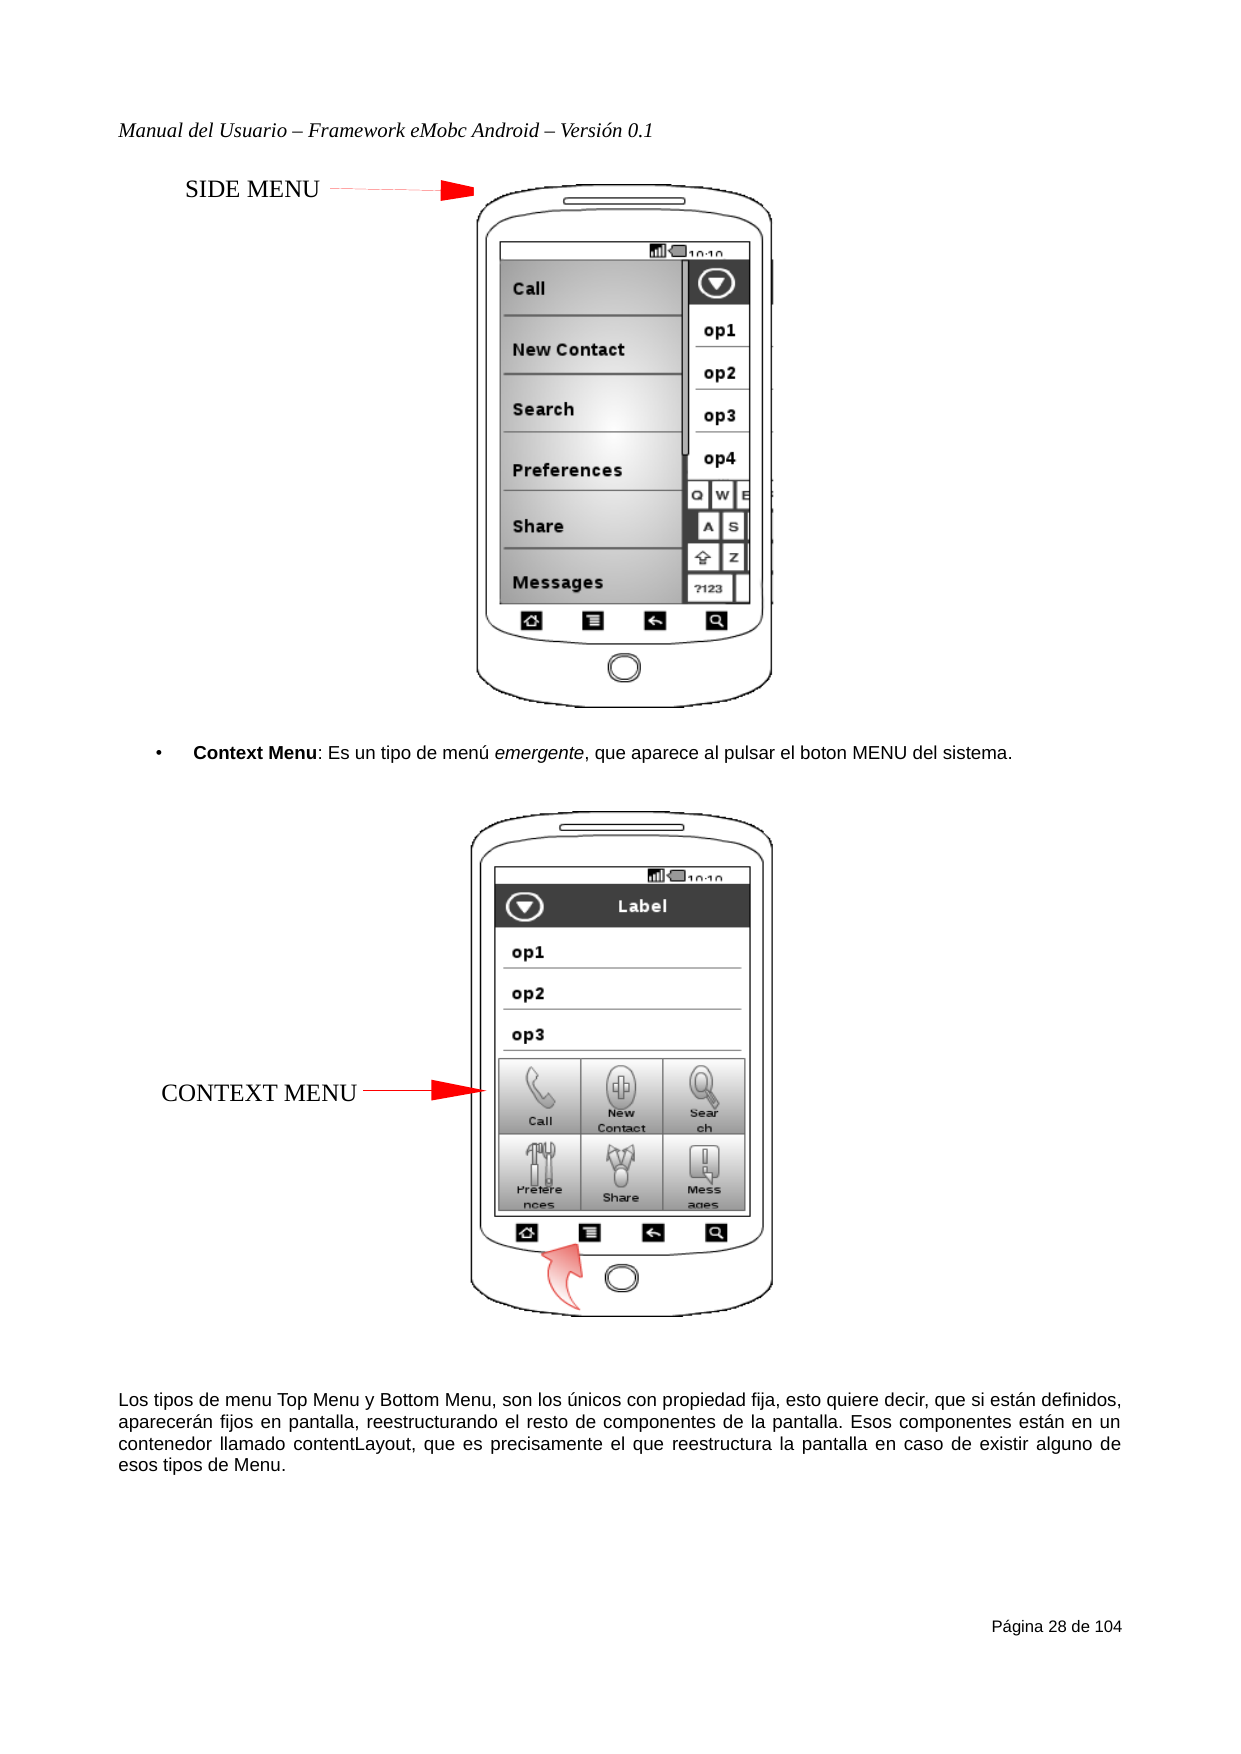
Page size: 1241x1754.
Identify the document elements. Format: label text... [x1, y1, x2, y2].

list Context Menu: Es un tipo de menú emergente, que aparece al pulsar el boton MENU del sistema. [156, 742, 1122, 764]
picture [473, 184, 781, 708]
text Los tipos de menu Top Menu y Bottom Menu, son los únicos con propiedad fija, esto quiere decir, que si están definidos, aparecerán fijos en pantalla, reestructurando el resto de componentes de la pantalla. Esos componentes están en un contenedor llamado contentLayout, que es precisamente el que reestructura la pantalla en caso de existir alguno de esos tipos de Menu. [118, 1389, 1122, 1476]
picture [467, 811, 786, 1317]
